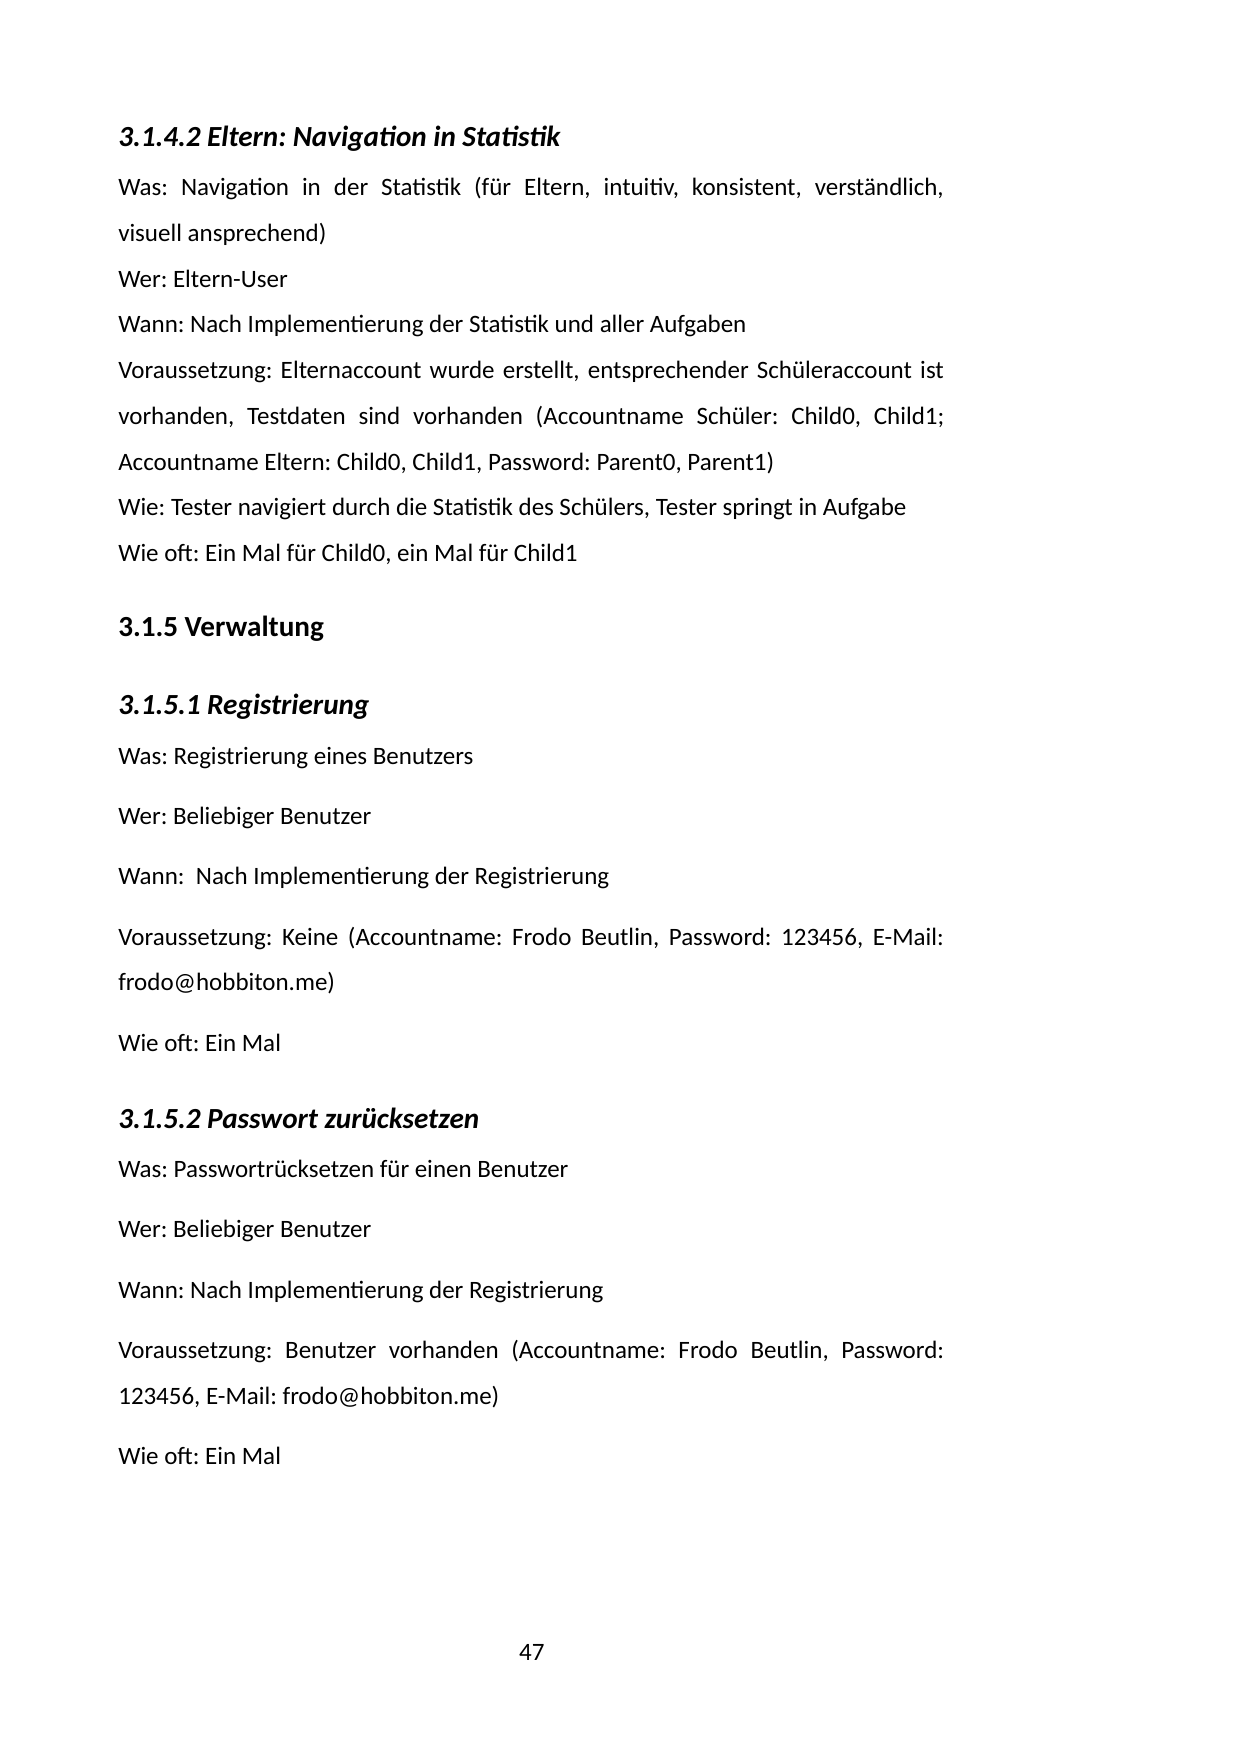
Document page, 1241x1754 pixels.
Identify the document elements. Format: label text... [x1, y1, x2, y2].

text Voraussetzung: Keine (Accountname: Frodo Beutlin, Password: 123456, E-Mail: frodo@hobbiton.me) [118, 921, 945, 997]
text Voraussetzung: Benutzer vorhanden (Accountname: Frodo Beutlin, Password: 123456, E-Mail: frodo@hobbiton.me) [118, 1334, 945, 1410]
text Wie oft: Ein Mal [118, 1027, 945, 1057]
text Voraussetzung: Elternaccount wurde erstellt, entsprechender Schüleraccount ist vorhanden, Testdaten sind vorhanden (Accountname Schüler: Child0, Child1; Accountname Eltern: Child0, Child1, Password: Parent0, Parent1) [118, 354, 945, 476]
text Was: Registrierung eines Benutzers [118, 740, 945, 770]
text Wie: Tester navigiert durch die Statistik des Schülers, Tester springt in Aufgabe [118, 492, 945, 522]
text Wer: Eltern-User [118, 263, 945, 293]
text Was: Passwortrücksetzen für einen Benutzer [118, 1153, 945, 1184]
text Wer: Beliebiger Benutzer [118, 800, 945, 831]
subtitle 3.1.5.1 Registrierung [118, 686, 945, 722]
text Wie oft: Ein Mal [118, 1440, 945, 1471]
subtitle 3.1.4.2 Eltern: Navigation in Statistik [118, 118, 945, 154]
text Wer: Beliebiger Benutzer [118, 1213, 945, 1244]
subtitle 3.1.5.2 Passwort zurücksetzen [118, 1100, 945, 1135]
text Was: Navigation in der Statistik (für Eltern, intuitiv, konsistent, verständlich, visuell ansprechend) [118, 171, 945, 248]
text Wie oft: Ein Mal für Child0, ein Mal für Child1 [118, 537, 945, 568]
text Wann: Nach Implementierung der Registrierung [118, 1274, 945, 1304]
text Wann: Nach Implementierung der Statistik und aller Aufgaben [118, 309, 945, 339]
text Wann: Nach Implementierung der Registrierung [118, 861, 945, 891]
subtitle 3.1.5 Verwaltung [118, 608, 945, 644]
